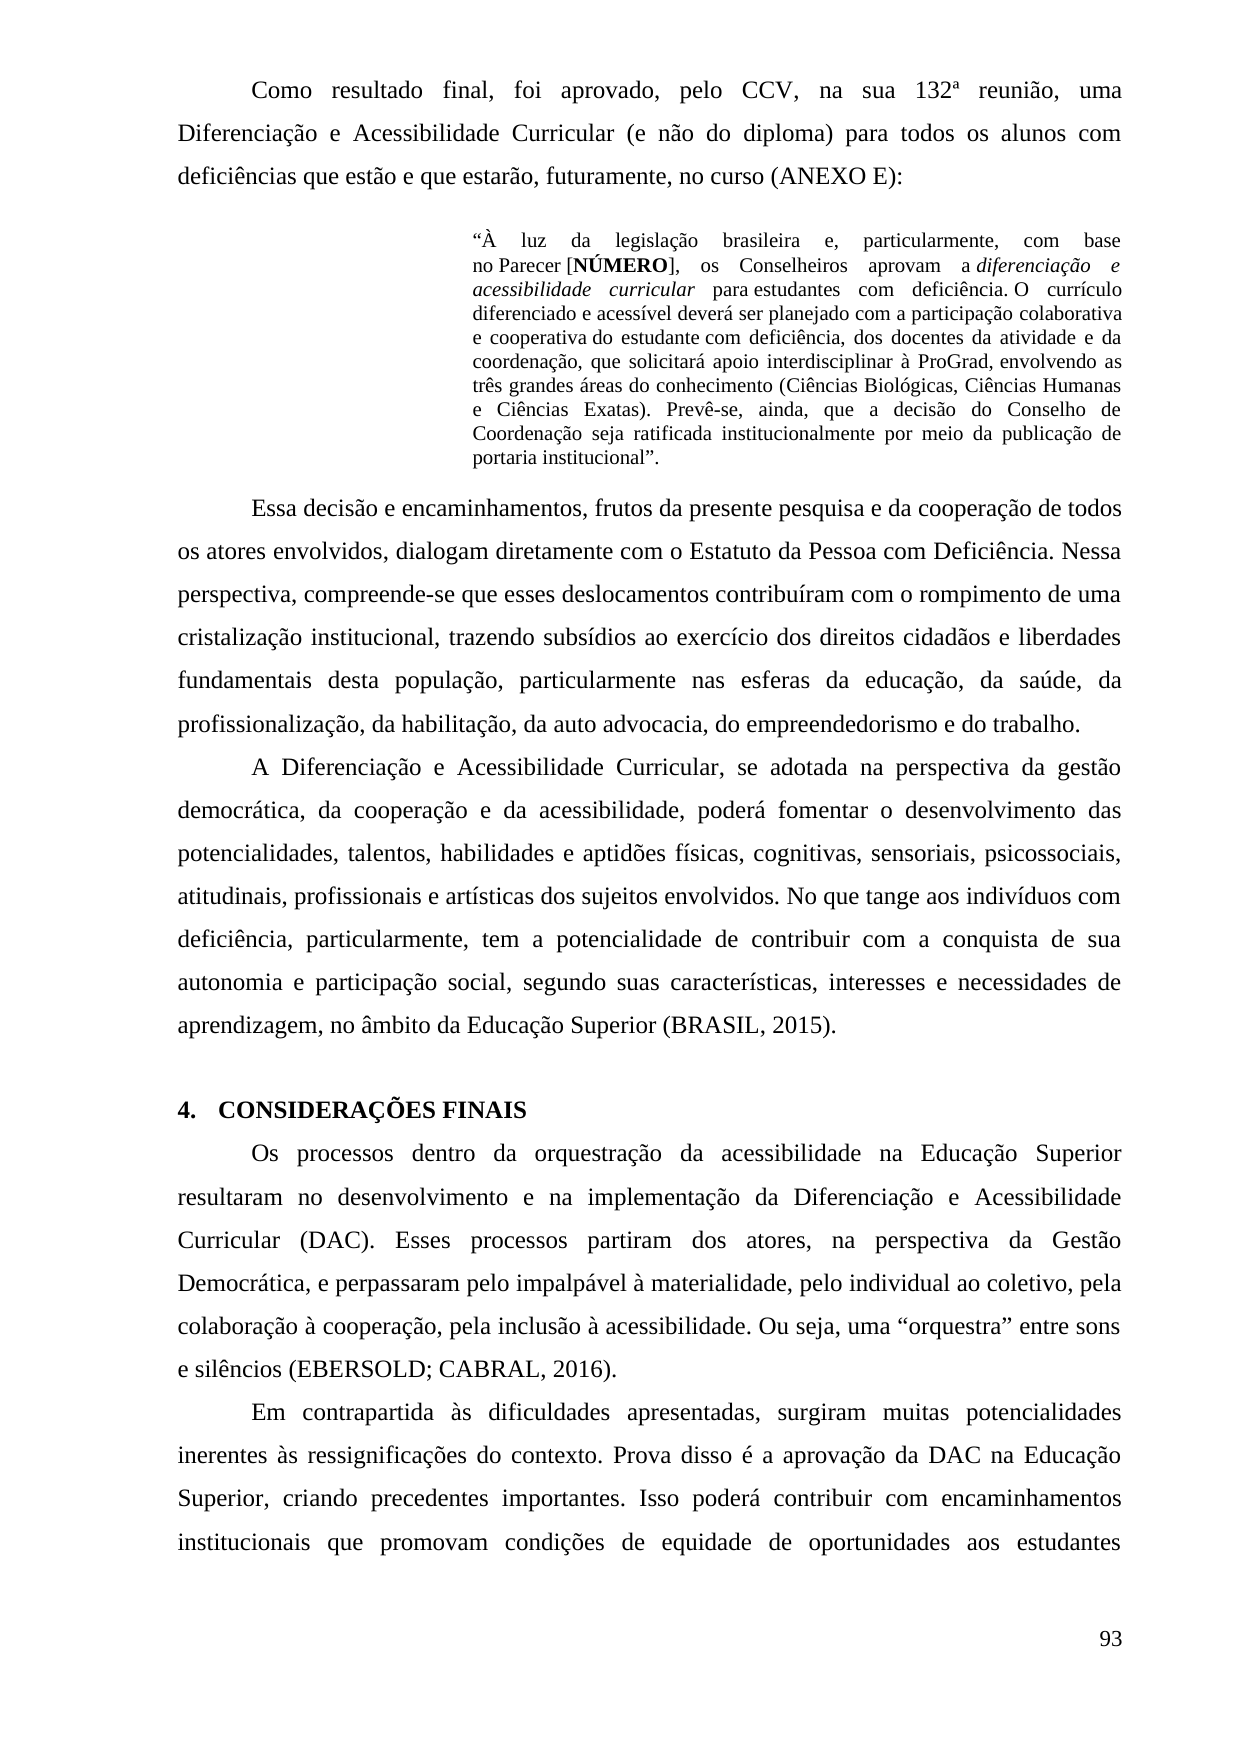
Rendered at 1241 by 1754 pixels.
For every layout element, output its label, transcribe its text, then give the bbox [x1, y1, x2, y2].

text Os processos dentro da orquestração da acessibilidade na Educação Superior resultaram no desenvolvimento e na implementação da Diferenciação e Acessibilidade Curricular (DAC). Esses processos partiram dos atores, na perspectiva da Gestão Democrática, e perpassaram pelo impalpável à materialidade, pelo individual ao coletivo, pela colaboração à cooperação, pela inclusão à acessibilidade. Ou seja, uma “orquestra” entre sons e silêncios (EBERSOLD; CABRAL, 2016). [177, 1138, 1122, 1383]
list CONSIDERAÇÕES FINAIS [177, 1095, 1122, 1124]
text Como resultado final, foi aprovado, pelo CCV, na sua 132ª reunião, uma Diferenciação e Acessibilidade Curricular (e não do diploma) para todos os alunos com deficiências que estão e que estarão, futuramente, no curso (ANEXO E): [177, 75, 1122, 190]
text Essa decisão e encaminhamentos, frutos da presente pesquisa e da cooperação de todos os atores envolvidos, dialogam diretamente com o Estatuto da Pessoa com Deficiência. Nessa perspectiva, compreende-se que esses deslocamentos contribuíram com o rompimento de uma cristalização institucional, trazendo subsídios ao exercício dos direitos cidadãos e liberdades fundamentais desta população, particularmente nas esferas da educação, da saúde, da profissionalização, da habilitação, da auto advocacia, do empreendedorismo e do trabalho. [177, 493, 1122, 737]
text Em contrapartida às dificuldades apresentadas, surgiram muitas potencialidades inerentes às ressignificações do contexto. Prova disso é a aprovação da DAC na Educação Superior, criando precedentes importantes. Isso poderá contribuir com encaminhamentos institucionais que promovam condições de equidade de oportunidades aos estudantes [177, 1397, 1122, 1555]
text A Diferenciação e Acessibilidade Curricular, se adotada na perspectiva da gestão democrática, da cooperação e da acessibilidade, poderá fomentar o desenvolvimento das potencialidades, talentos, habilidades e aptidões físicas, cognitivas, sensoriais, psicossociais, atitudinais, profissionais e artísticas dos sujeitos envolvidos. No que tange aos indivíduos com deficiência, particularmente, tem a potencialidade de contribuir com a conquista de sua autonomia e participação social, segundo suas características, interesses e necessidades de aprendizagem, no âmbito da Educação Superior (BRASIL, 2015). [177, 752, 1122, 1039]
text “À luz da legislação brasileira e, particularmente, com base no Parecer [NÚMERO], os Conselheiros aprovam a diferenciação e acessibilidade curricular para estudantes com deficiência. O currículo diferenciado e acessível deverá ser planejado com a participação colaborativa e cooperativa do estudante com deficiência, dos docentes da atividade e da coordenação, que solicitará apoio interdisciplinar à ProGrad, envolvendo as três grandes áreas do conhecimento (Ciências Biológicas, Ciências Humanas e Ciências Exatas). Prevê-se, ainda, que a decisão do Conselho de Coordenação seja ratificada institucionalmente por meio da publicação de portaria institucional”. [472, 228, 1122, 469]
